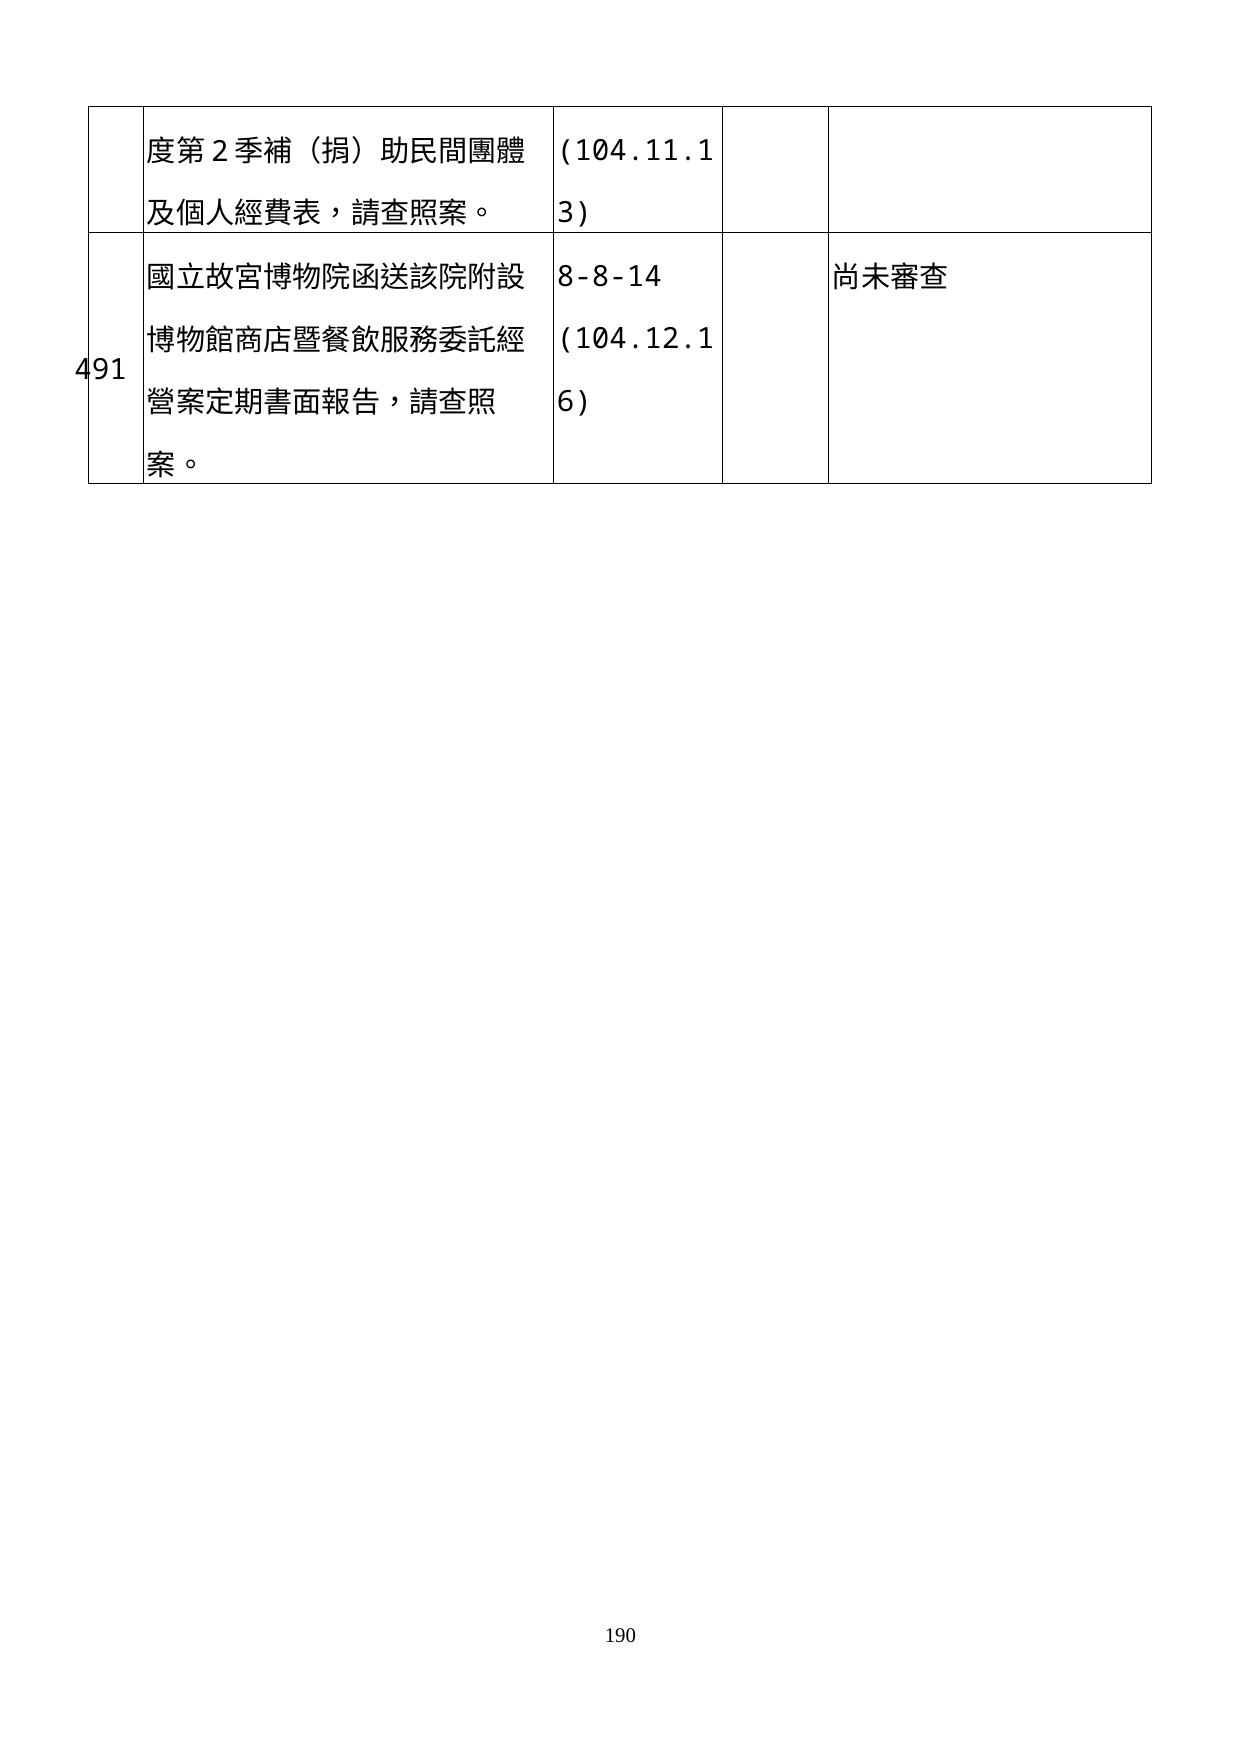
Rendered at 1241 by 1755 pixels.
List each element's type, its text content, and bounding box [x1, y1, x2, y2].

table_cell 8-8-14 (104.12.16) [554, 233, 722, 483]
table_cell [723, 107, 828, 232]
table_cell (104.11.13) [554, 107, 722, 232]
table_cell [829, 107, 1151, 232]
table_cell 度第2季補（捐）助民間團體及個人經費表，請查照案。 [144, 107, 553, 232]
table_cell [89, 107, 143, 232]
table_cell 尚未審查 [829, 233, 1151, 483]
table_cell [89, 233, 143, 483]
table_cell 國立故宮博物院函送該院附設博物館商店暨餐飲服務委託經營案定期書面報告，請查照案。 [144, 233, 553, 483]
table_cell [723, 233, 828, 483]
